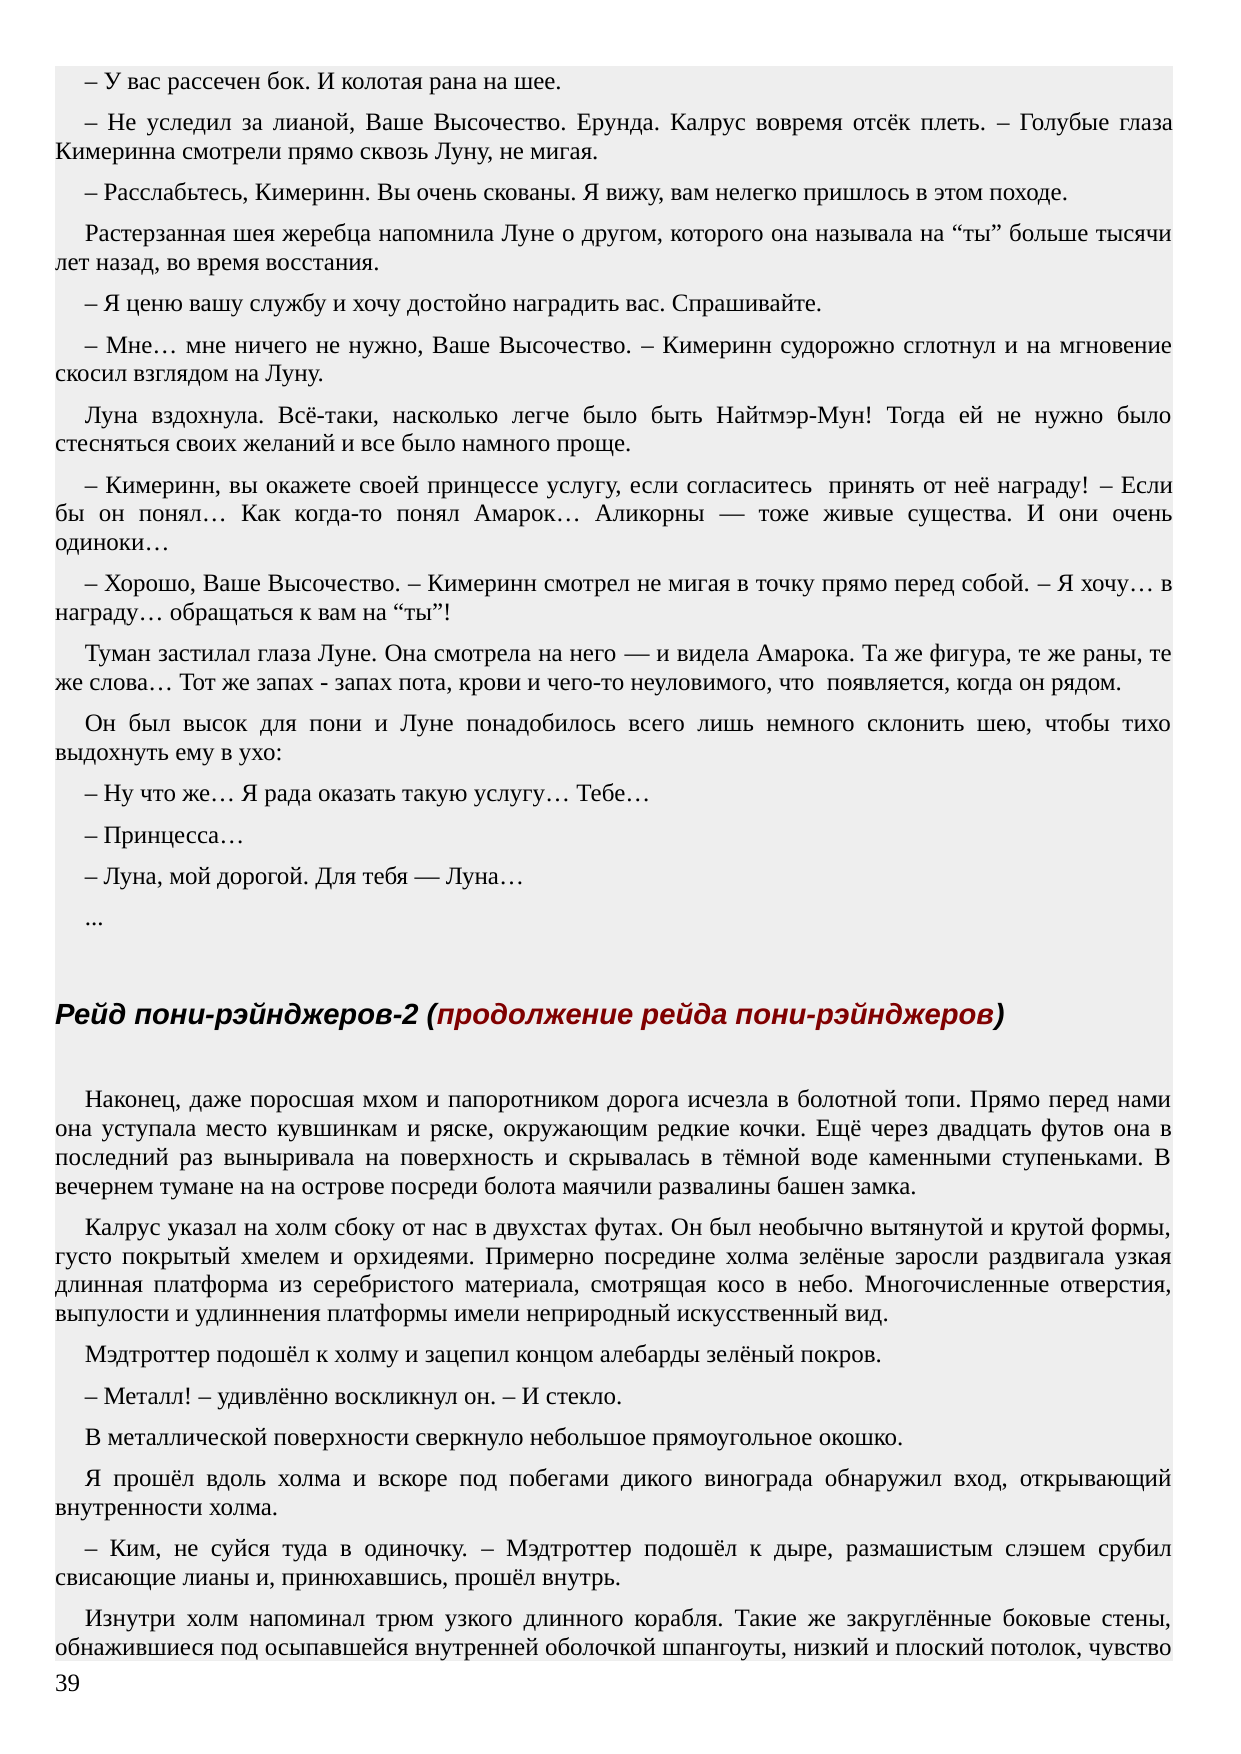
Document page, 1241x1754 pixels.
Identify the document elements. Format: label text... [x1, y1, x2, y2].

text – Расслабьтесь, Кимеринн. Вы очень скованы. Я вижу, вам нелегко пришлось в этом походе. [55, 177, 1173, 206]
text В металлической поверхности сверкнуло небольшое прямоугольное окошко. [55, 1422, 1173, 1451]
subtitle Рейд пони-рэйнджеров-2 (продолжение рейда пони-рэйнджеров) [55, 997, 1173, 1031]
text – Принцесса… [55, 820, 1173, 848]
text – Луна, мой дорогой. Для тебя — Луна… [55, 861, 1173, 890]
text ... [55, 902, 1173, 931]
text Наконец, даже поросшая мхом и папоротником дорога исчезла в болотной топи. Прямо перед нами она уступала место кувшинкам и ряске, окружающим редкие кочки. Ещё через двадцать футов она в последний раз выныривала на поверхность и скрывалась в тёмной воде каменными ступеньками. В вечернем тумане на на острове посреди болота маячили развалины башен замка. [55, 1084, 1173, 1199]
text – Хорошо, Ваше Высочество. – Кимеринн смотрел не мигая в точку прямо перед собой. – Я хочу… в награду… обращаться к вам на “ты”! [55, 568, 1173, 626]
text – Мне… мне ничего не нужно, Ваше Высочество. – Кимеринн судорожно сглотнул и на мгновение скосил взглядом на Луну. [55, 330, 1173, 387]
text Луна вздохнула. Всё-таки, насколько легче было быть Найтмэр-Мун! Тогда ей не нужно было стесняться своих желаний и все было намного проще. [55, 400, 1173, 457]
text Изнутри холм напоминал трюм узкого длинного корабля. Такие же закруглённые боковые стены, обнажившиеся под осыпавшейся внутренней оболочкой шпангоуты, низкий и плоский потолок, чувство [55, 1603, 1173, 1661]
text – Ну что же… Я рада оказать такую услугу… Тебе… [55, 778, 1173, 807]
text Туман застилал глаза Луне. Она смотрела на него — и видела Амарока. Та же фигура, те же раны, те же слова… Тот же запах - запах пота, крови и чего-то неуловимого, что появляется, когда он рядом. [55, 638, 1173, 696]
text – Ким, не суйся туда в одиночку. – Мэдтроттер подошёл к дыре, размашистым слэшем срубил свисающие лианы и, принюхавшись, прошёл внутрь. [55, 1533, 1173, 1591]
text Мэдтроттер подошёл к холму и зацепил концом алебарды зелёный покров. [55, 1339, 1173, 1368]
text – Не уследил за лианой, Ваше Высочество. Ерунда. Калрус вовремя отсёк плеть. – Голубые глаза Кимеринна смотрели прямо сквозь Луну, не мигая. [55, 107, 1173, 165]
text – Металл! – удивлённо воскликнул он. – И стекло. [55, 1381, 1173, 1409]
text Калрус указал на холм сбоку от нас в двухстах футах. Он был необычно вытянутой и крутой формы, густо покрытый хмелем и орхидеями. Примерно посредине холма зелёные заросли раздвигала узкая длинная платформа из серебристого материала, смотрящая косо в небо. Многочисленные отверстия, выпулости и удлиннения платформы имели неприродный искусственный вид. [55, 1212, 1173, 1327]
text Он был высок для пони и Луне понадобилось всего лишь немного склонить шею, чтобы тихо выдохнуть ему в ухо: [55, 708, 1173, 766]
text Растерзанная шея жеребца напомнила Луне о другом, которого она называла на “ты” больше тысячи лет назад, во время восстания. [55, 218, 1173, 276]
text Я прошёл вдоль холма и вскоре под побегами дикого винограда обнаружил вход, открывающий внутренности холма. [55, 1463, 1173, 1521]
text – Я ценю вашу службу и хочу достойно наградить вас. Спрашивайте. [55, 288, 1173, 317]
text – У вас рассечен бок. И колотая рана на шее. [55, 66, 1173, 95]
text – Кимеринн, вы окажете своей принцессе услугу, если согласитесь принять от неё награду! – Если бы он понял… Как когда-то понял Амарок… Аликорны — тоже живые существа. И они очень одиноки… [55, 470, 1173, 556]
